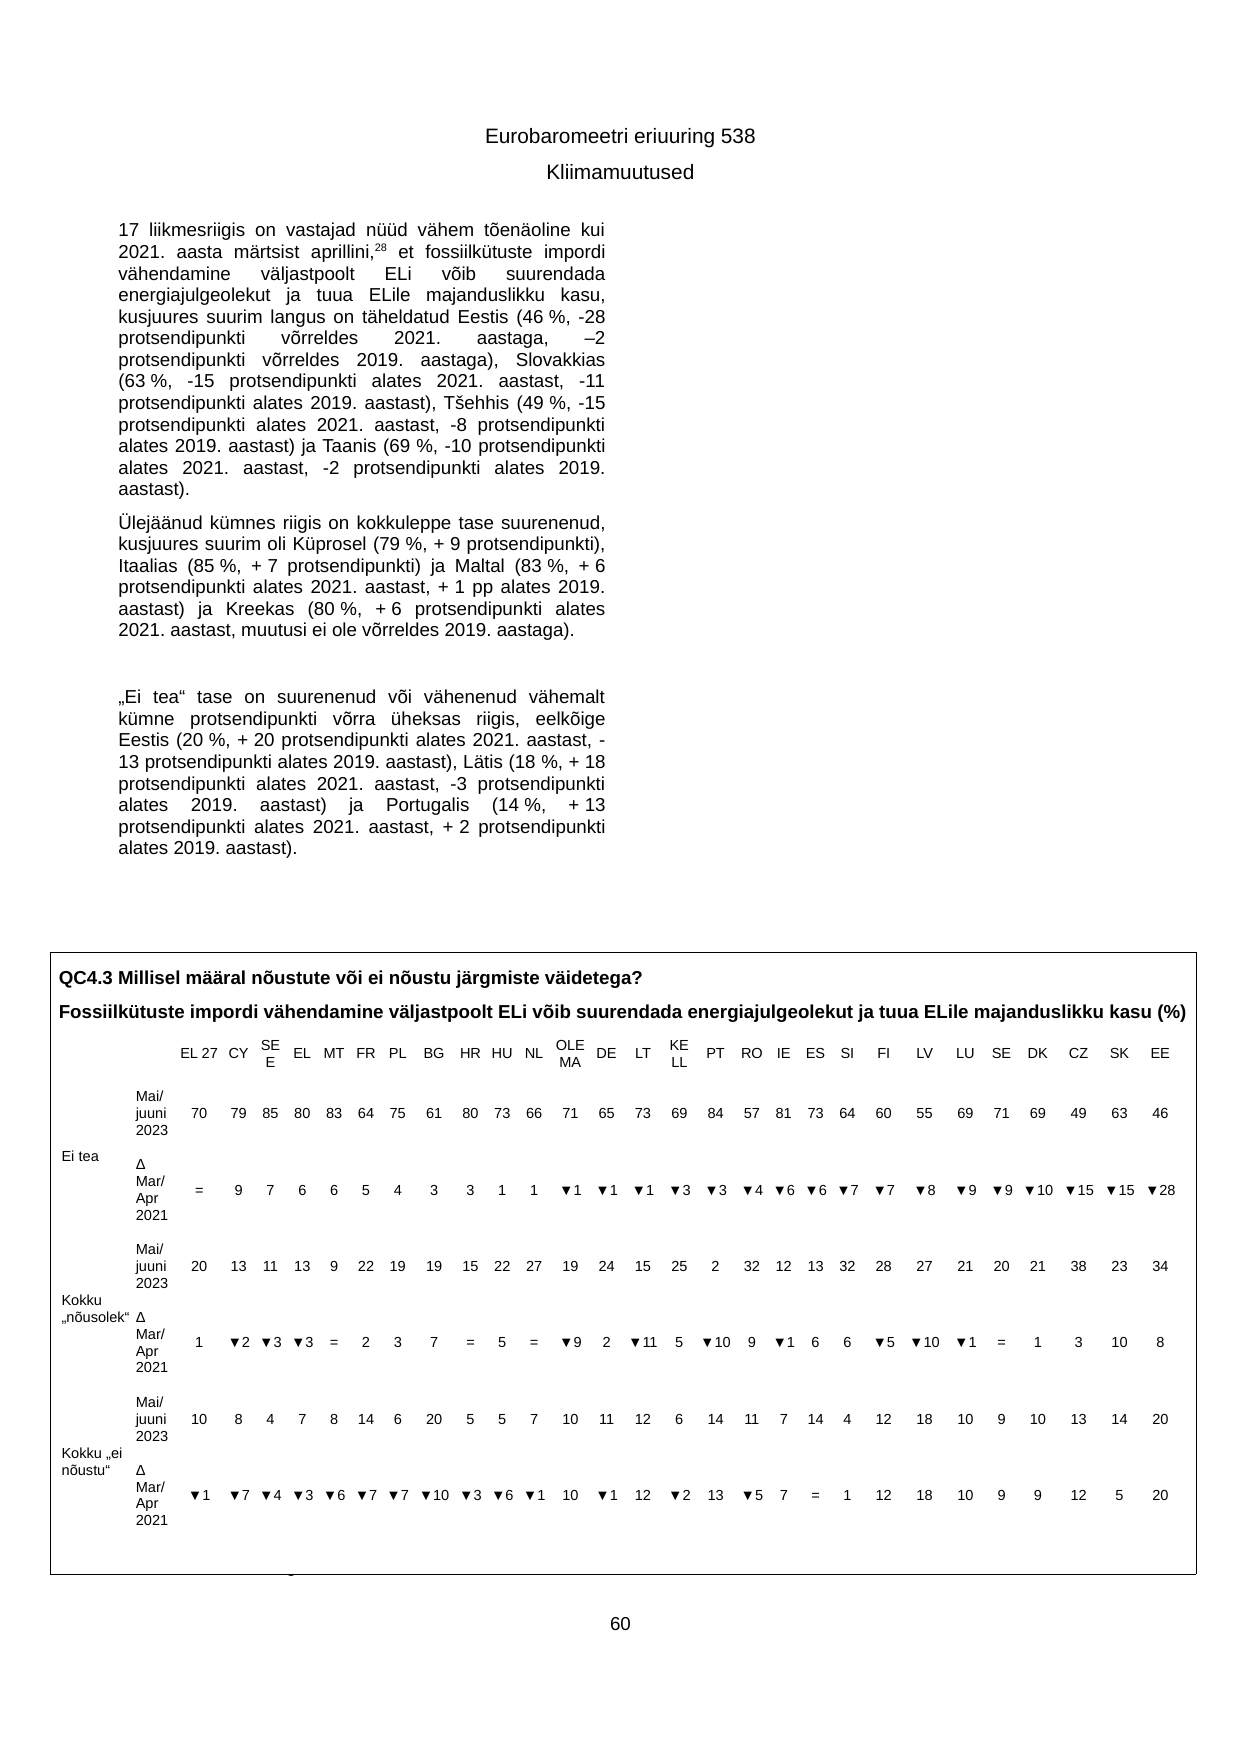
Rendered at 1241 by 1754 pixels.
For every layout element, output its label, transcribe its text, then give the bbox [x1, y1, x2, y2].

table_cell 64 [831, 1079, 863, 1147]
table_cell 20 [175, 1232, 222, 1300]
table_cell ▼9 [985, 1147, 1017, 1232]
table_cell 10 [550, 1385, 591, 1453]
table_cell = [318, 1300, 350, 1385]
table_header FI [863, 1028, 904, 1079]
table_header NL [518, 1028, 550, 1079]
table_cell 5 [454, 1385, 486, 1453]
table_header HU [486, 1028, 518, 1079]
table_cell 80 [454, 1079, 486, 1147]
table_cell 10 [550, 1453, 591, 1538]
table_cell 3 [414, 1147, 454, 1232]
table_header ES [799, 1028, 831, 1079]
table_cell ▼10 [695, 1300, 736, 1385]
table_cell 71 [550, 1079, 591, 1147]
table_header LV [904, 1028, 945, 1079]
table_cell ▼15 [1099, 1147, 1140, 1232]
table_cell 14 [799, 1385, 831, 1453]
table_cell 22 [486, 1232, 518, 1300]
table_cell Kokku „ei nõustu“ [59, 1385, 133, 1538]
table_cell 27 [904, 1232, 945, 1300]
table_cell = [518, 1300, 550, 1385]
table_cell 11 [736, 1385, 768, 1453]
table_cell = [175, 1147, 222, 1232]
table_cell = [985, 1300, 1017, 1385]
table_cell ▼10 [904, 1300, 945, 1385]
table_cell 15 [622, 1232, 663, 1300]
table_cell ▼3 [286, 1300, 318, 1385]
table_cell 69 [1017, 1079, 1058, 1147]
table_cell 21 [945, 1232, 985, 1300]
table_cell ▼1 [768, 1300, 799, 1385]
table_header SK [1099, 1028, 1140, 1079]
table_cell ▼3 [454, 1453, 486, 1538]
table_cell ▼5 [863, 1300, 904, 1385]
table_header EL 27 [175, 1028, 222, 1079]
table_cell Kokku „nõusolek“ [59, 1232, 133, 1385]
table_cell Δ Mar/Apr 2021 [133, 1453, 175, 1538]
table_cell 49 [1058, 1079, 1099, 1147]
table_cell 60 [863, 1079, 904, 1147]
table_cell 38 [1058, 1232, 1099, 1300]
table_cell ▼7 [863, 1147, 904, 1232]
table_cell 85 [254, 1079, 286, 1147]
table_cell 73 [799, 1079, 831, 1147]
table_cell ▼9 [945, 1147, 985, 1232]
table_cell 70 [175, 1079, 222, 1147]
table_cell 7 [768, 1453, 799, 1538]
table_cell = [799, 1453, 831, 1538]
table_cell 7 [414, 1300, 454, 1385]
table_cell ▼10 [414, 1453, 454, 1538]
table_cell 57 [736, 1079, 768, 1147]
table_cell ▼3 [286, 1453, 318, 1538]
table_header LT [622, 1028, 663, 1079]
table_cell 32 [831, 1232, 863, 1300]
table_cell 5 [1099, 1453, 1140, 1538]
table_cell 32 [736, 1232, 768, 1300]
table_cell 1 [1017, 1300, 1058, 1385]
table_cell 2 [591, 1300, 622, 1385]
table_cell 71 [985, 1079, 1017, 1147]
table_cell ▼1 [591, 1453, 622, 1538]
table_cell 20 [985, 1232, 1017, 1300]
table_header PL [382, 1028, 413, 1079]
table_header PT [695, 1028, 736, 1079]
text 17 liikmesriigis on vastajad nüüd vähem tõenäoline kui 2021. aasta märtsist aprillini, et fossiilkütuste impordi vähendamine väljastpoolt ELi võib suurendada energiajulgeolekut ja tuua ELile majanduslikku kasu, kusjuures suurim langus on täheldatud Eestis (46 %, -28 protsendipunkti võrreldes 2021. aastaga, –2 protsendipunkti võrreldes 2019. aastaga), Slovakkias (63 %, -15 protsendipunkti alates 2021. aastast, -11 protsendipunkti alates 2019. aastast), Tšehhis (49 %, -15 protsendipunkti alates 2021. aastast, -8 protsendipunkti alates 2019. aastast) ja Taanis (69 %, -10 protsendipunkti alates 2021. aastast, -2 protsendipunkti alates 2019. aastast). [118, 219, 605, 499]
table_header KELL [663, 1028, 695, 1079]
table_header RO [736, 1028, 768, 1079]
table_cell 7 [768, 1385, 799, 1453]
table_cell 9 [736, 1300, 768, 1385]
table_cell 27 [518, 1232, 550, 1300]
table_cell 11 [591, 1385, 622, 1453]
table_cell 6 [799, 1300, 831, 1385]
table_cell 63 [1099, 1079, 1140, 1147]
table_cell 18 [904, 1453, 945, 1538]
table_header SE [985, 1028, 1017, 1079]
table_header CZ [1058, 1028, 1099, 1079]
table_header DK [1017, 1028, 1058, 1079]
table_cell 6 [286, 1147, 318, 1232]
table_cell 84 [695, 1079, 736, 1147]
table_cell ▼3 [663, 1147, 695, 1232]
table_header SEE [254, 1028, 286, 1079]
table_cell 13 [286, 1232, 318, 1300]
table_cell 55 [904, 1079, 945, 1147]
table_cell 12 [863, 1453, 904, 1538]
table_cell 65 [591, 1079, 622, 1147]
table_cell ▼5 [736, 1453, 768, 1538]
table_cell ▼1 [945, 1300, 985, 1385]
table_cell ▼7 [223, 1453, 254, 1538]
table_header FR [350, 1028, 382, 1079]
table_cell ▼2 [663, 1453, 695, 1538]
table_cell 2 [350, 1300, 382, 1385]
table_cell 10 [945, 1453, 985, 1538]
table_cell ▼7 [382, 1453, 413, 1538]
table_header LU [945, 1028, 985, 1079]
table_header DE [591, 1028, 622, 1079]
table_cell 1 [175, 1300, 222, 1385]
table_cell 66 [518, 1079, 550, 1147]
table_cell Mai/juuni 2023 [133, 1385, 175, 1453]
table_cell 7 [518, 1385, 550, 1453]
table_cell 6 [663, 1385, 695, 1453]
table_cell 14 [1099, 1385, 1140, 1453]
table_cell ▼4 [736, 1147, 768, 1232]
table_cell 13 [223, 1232, 254, 1300]
table_cell 23 [1099, 1232, 1140, 1300]
table_cell 14 [350, 1385, 382, 1453]
table_cell 12 [768, 1232, 799, 1300]
table_cell 3 [1058, 1300, 1099, 1385]
table_cell ▼28 [1140, 1147, 1181, 1232]
table_cell 13 [799, 1232, 831, 1300]
table_header MT [318, 1028, 350, 1079]
table_cell 1 [518, 1147, 550, 1232]
table_cell 81 [768, 1079, 799, 1147]
table_cell 9 [318, 1232, 350, 1300]
table_cell 61 [414, 1079, 454, 1147]
table_cell 69 [945, 1079, 985, 1147]
table_cell 5 [350, 1147, 382, 1232]
table_cell 14 [695, 1385, 736, 1453]
table_cell ▼6 [768, 1147, 799, 1232]
table_cell 73 [622, 1079, 663, 1147]
table_header OLEMA [550, 1028, 591, 1079]
table_cell 7 [254, 1147, 286, 1232]
table_cell 21 [1017, 1232, 1058, 1300]
table_cell 19 [550, 1232, 591, 1300]
table_cell 12 [1058, 1453, 1099, 1538]
table_cell 64 [350, 1079, 382, 1147]
table_cell ▼1 [591, 1147, 622, 1232]
text QC4.3 Millisel määral nõustute või ei nõustu järgmiste väidetega? [58, 967, 1187, 988]
table_cell 10 [945, 1385, 985, 1453]
table_cell ▼1 [175, 1453, 222, 1538]
table_cell Mai/juuni 2023 [133, 1079, 175, 1147]
table_cell Δ Mar/Apr 2021 [133, 1147, 175, 1232]
table_cell 10 [175, 1385, 222, 1453]
table_cell 8 [1140, 1300, 1181, 1385]
table_cell 4 [382, 1147, 413, 1232]
table_cell 13 [695, 1453, 736, 1538]
table_cell 69 [663, 1079, 695, 1147]
table_cell 22 [350, 1232, 382, 1300]
table_cell 13 [1058, 1385, 1099, 1453]
table_cell 9 [1017, 1453, 1058, 1538]
table_cell ▼9 [550, 1300, 591, 1385]
table_cell 34 [1140, 1232, 1181, 1300]
table_cell 79 [223, 1079, 254, 1147]
table_cell 10 [1017, 1385, 1058, 1453]
table_cell 15 [454, 1232, 486, 1300]
text Fossiilkütuste impordi vähendamine väljastpoolt ELi võib suurendada energiajulgeolekut ja tuua ELile majanduslikku kasu (%) [58, 1000, 1187, 1022]
table_cell 1 [486, 1147, 518, 1232]
table_cell = [454, 1300, 486, 1385]
table_header CY [223, 1028, 254, 1079]
table_cell 4 [254, 1385, 286, 1453]
table_cell 3 [454, 1147, 486, 1232]
table_cell 5 [486, 1300, 518, 1385]
table_cell Δ Mar/Apr 2021 [133, 1300, 175, 1385]
table_cell 10 [1099, 1300, 1140, 1385]
table_cell ▼1 [622, 1147, 663, 1232]
table_header SI [831, 1028, 863, 1079]
table_cell 5 [663, 1300, 695, 1385]
table_header EE [1140, 1028, 1181, 1079]
table_cell 19 [414, 1232, 454, 1300]
table_cell 1 [831, 1453, 863, 1538]
table_cell 25 [663, 1232, 695, 1300]
table_header EL [286, 1028, 318, 1079]
table_cell 20 [414, 1385, 454, 1453]
table_cell 20 [1140, 1385, 1181, 1453]
table_cell ▼6 [486, 1453, 518, 1538]
table_cell 9 [985, 1453, 1017, 1538]
table_cell 28 [863, 1232, 904, 1300]
table_cell ▼1 [518, 1453, 550, 1538]
table_cell 7 [286, 1385, 318, 1453]
table_cell ▼10 [1017, 1147, 1058, 1232]
table_cell 9 [223, 1147, 254, 1232]
table_cell ▼7 [350, 1453, 382, 1538]
table_cell 83 [318, 1079, 350, 1147]
table_cell 20 [1140, 1453, 1181, 1538]
table_cell ▼7 [831, 1147, 863, 1232]
text Ülejäänud kümnes riigis on kokkuleppe tase suurenenud, kusjuures suurim oli Küprosel (79 %, + 9 protsendipunkti), Itaalias (85 %, + 7 protsendipunkti) ja Maltal (83 %, + 6 protsendipunkti alates 2021. aastast, + 1 pp alates 2019. aastast) ja Kreekas (80 %, + 6 protsendipunkti alates 2021. aastast, muutusi ei ole võrreldes 2019. aastaga). [118, 511, 605, 641]
table_cell 4 [831, 1385, 863, 1453]
table_cell 75 [382, 1079, 413, 1147]
table_cell ▼4 [254, 1453, 286, 1538]
text „Ei tea“ tase on suurenenud või vähenenud vähemalt kümne protsendipunkti võrra üheksas riigis, eelkõige Eestis (20 %, + 20 protsendipunkti alates 2021. aastast, -13 protsendipunkti alates 2019. aastast), Lätis (18 %, + 18 protsendipunkti alates 2021. aastast, -3 protsendipunkti alates 2019. aastast) ja Portugalis (14 %, + 13 protsendipunkti alates 2021. aastast, + 2 protsendipunkti alates 2019. aastast). [118, 686, 605, 859]
table_cell ▼3 [695, 1147, 736, 1232]
table_cell 12 [622, 1385, 663, 1453]
table_cell 8 [318, 1385, 350, 1453]
table_cell 12 [622, 1453, 663, 1538]
table_cell ▼3 [254, 1300, 286, 1385]
table_cell ▼8 [904, 1147, 945, 1232]
table_cell 5 [486, 1385, 518, 1453]
table_cell 18 [904, 1385, 945, 1453]
table_header IE [768, 1028, 799, 1079]
table_cell 9 [985, 1385, 1017, 1453]
table_cell 6 [831, 1300, 863, 1385]
table_cell 73 [486, 1079, 518, 1147]
table_cell 6 [382, 1385, 413, 1453]
table_cell ▼11 [622, 1300, 663, 1385]
table_cell 12 [863, 1385, 904, 1453]
table_header HR [454, 1028, 486, 1079]
table_header [133, 1028, 175, 1079]
table_cell 8 [223, 1385, 254, 1453]
table_header [59, 1028, 133, 1079]
table_header BG [414, 1028, 454, 1079]
table_cell 11 [254, 1232, 286, 1300]
table_cell Ei tea [59, 1079, 133, 1232]
table_cell ▼6 [799, 1147, 831, 1232]
table_cell 3 [382, 1300, 413, 1385]
table_cell ▼15 [1058, 1147, 1099, 1232]
table_cell 24 [591, 1232, 622, 1300]
table_cell Mai/juuni 2023 [133, 1232, 175, 1300]
table_cell 19 [382, 1232, 413, 1300]
table_cell 2 [695, 1232, 736, 1300]
table_cell ▼6 [318, 1453, 350, 1538]
table_cell 46 [1140, 1079, 1181, 1147]
table_cell ▼1 [550, 1147, 591, 1232]
table_cell ▼2 [223, 1300, 254, 1385]
table_cell 6 [318, 1147, 350, 1232]
table_cell 80 [286, 1079, 318, 1147]
